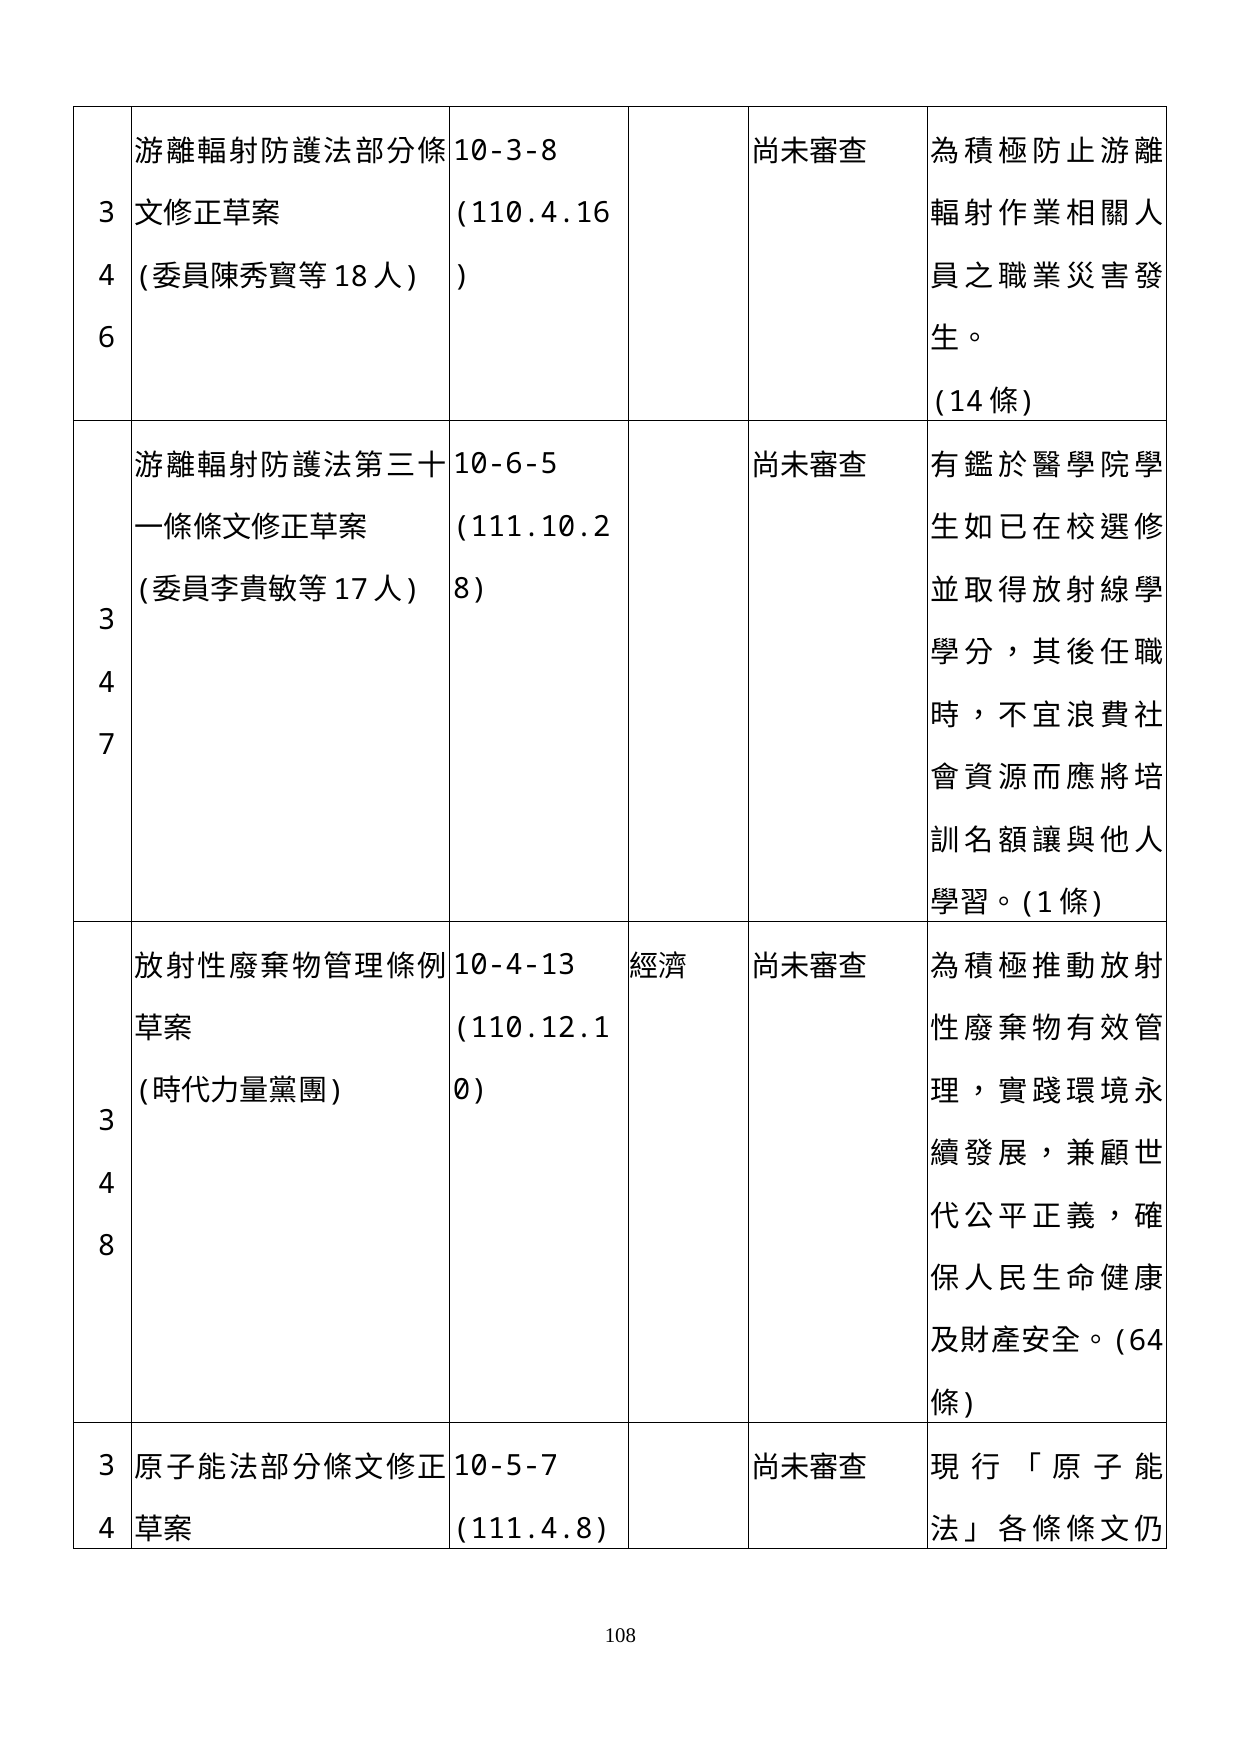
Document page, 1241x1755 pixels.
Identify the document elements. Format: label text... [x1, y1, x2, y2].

table_cell 尚未審查 [749, 1423, 927, 1548]
table_cell [74, 922, 131, 1422]
table_cell 尚未審查 [749, 421, 927, 921]
table_cell 放射性廢棄物管理條例草案 (時代力量黨團) [132, 922, 449, 1422]
table_cell [629, 421, 748, 921]
table_cell 尚未審查 [749, 922, 927, 1422]
table_cell [629, 1423, 748, 1548]
table_cell 有鑑於醫學院學生如已在校選修並取得放射線學學分，其後任職時，不宜浪費社會資源而應將培訓名額讓與他人學習。(1條) [928, 421, 1166, 921]
table_header 10-3-8 (110.4.16) [450, 107, 628, 419]
table_cell 10-6-5 (111.10.28) [450, 421, 628, 921]
table_cell 10-5-7 (111.4.8) [450, 1423, 628, 1548]
table_header [74, 107, 131, 419]
table_cell 原子能法部分條文修正草案 [132, 1423, 449, 1548]
table_cell [74, 1423, 131, 1548]
table_cell 為積極推動放射性廢棄物有效管理，實踐環境永續發展，兼顧世代公平正義，確保人民生命健康及財產安全。(64條) [928, 922, 1166, 1422]
table_cell 10-4-13 (110.12.10) [450, 922, 628, 1422]
table_cell 游離輻射防護法第三十一條條文修正草案 (委員李貴敏等17人) [132, 421, 449, 921]
table_cell 經濟 [629, 922, 748, 1422]
table_header 游離輻射防護法部分條文修正草案 (委員陳秀寳等18人) [132, 107, 449, 419]
table_header [629, 107, 748, 419]
table_cell [74, 421, 131, 921]
table_cell 現行「原子能法」各條條文仍 [928, 1423, 1166, 1548]
table_header 尚未審查 [749, 107, 927, 419]
table_header 為積極防止游離輻射作業相關人員之職業災害發生。 (14條) [928, 107, 1166, 419]
